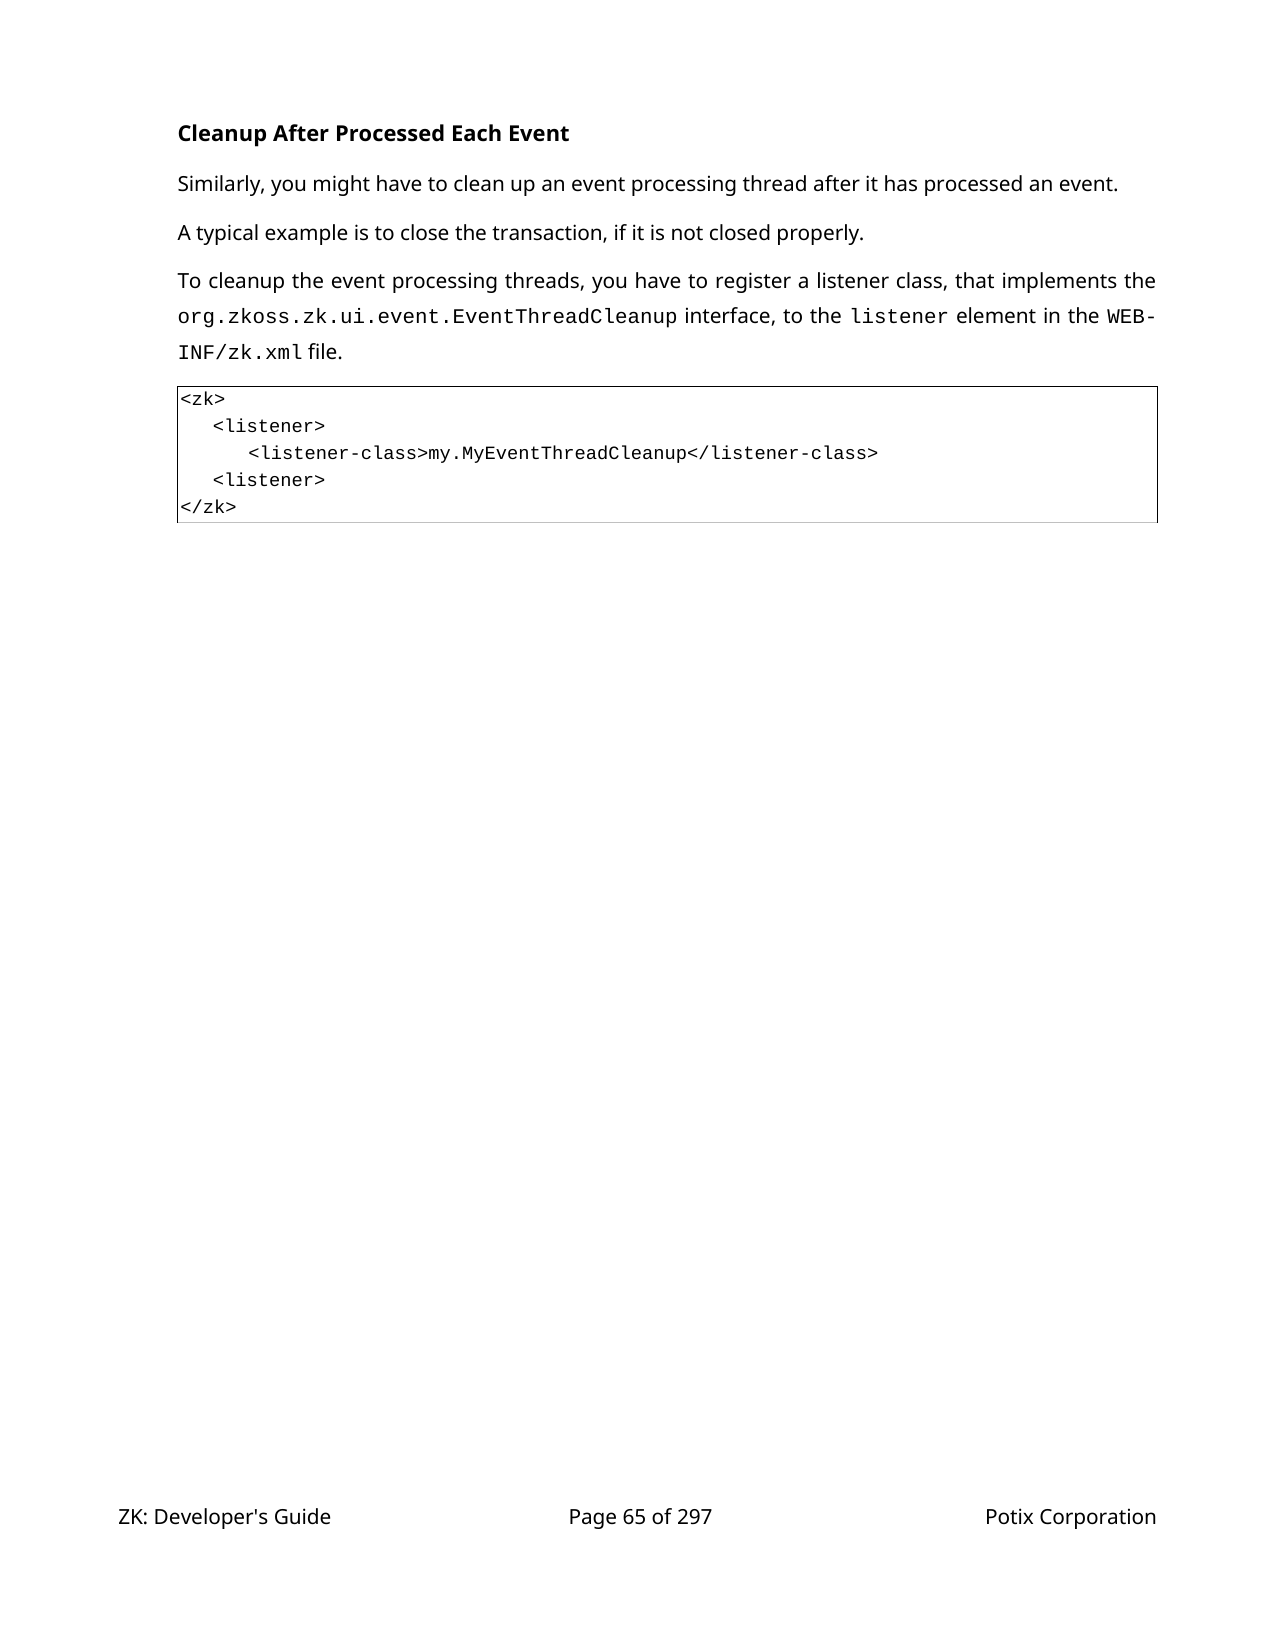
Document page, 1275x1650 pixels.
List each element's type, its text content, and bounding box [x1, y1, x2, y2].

text <listener> [178, 413, 1157, 438]
text <listener-class>my.MyEventThreadCleanup</listener-class> [178, 441, 1157, 465]
subtitle Cleanup After Processed Each Event [177, 118, 1157, 148]
text <zk> [178, 387, 1157, 411]
text </zk> [178, 495, 1157, 522]
text To cleanup the event processing threads, you have to register a listener class, that implements the org.zkoss.zk.ui.event.EventThreadCleanup interface, to the listener element in the WEB-INF/zk.xml file. [177, 266, 1157, 366]
text A typical example is to close the transaction, if it is not closed properly. [177, 218, 1157, 246]
text <listener> [178, 468, 1157, 492]
text Similarly, you might have to clean up an event processing thread after it has processed an event. [177, 169, 1157, 197]
